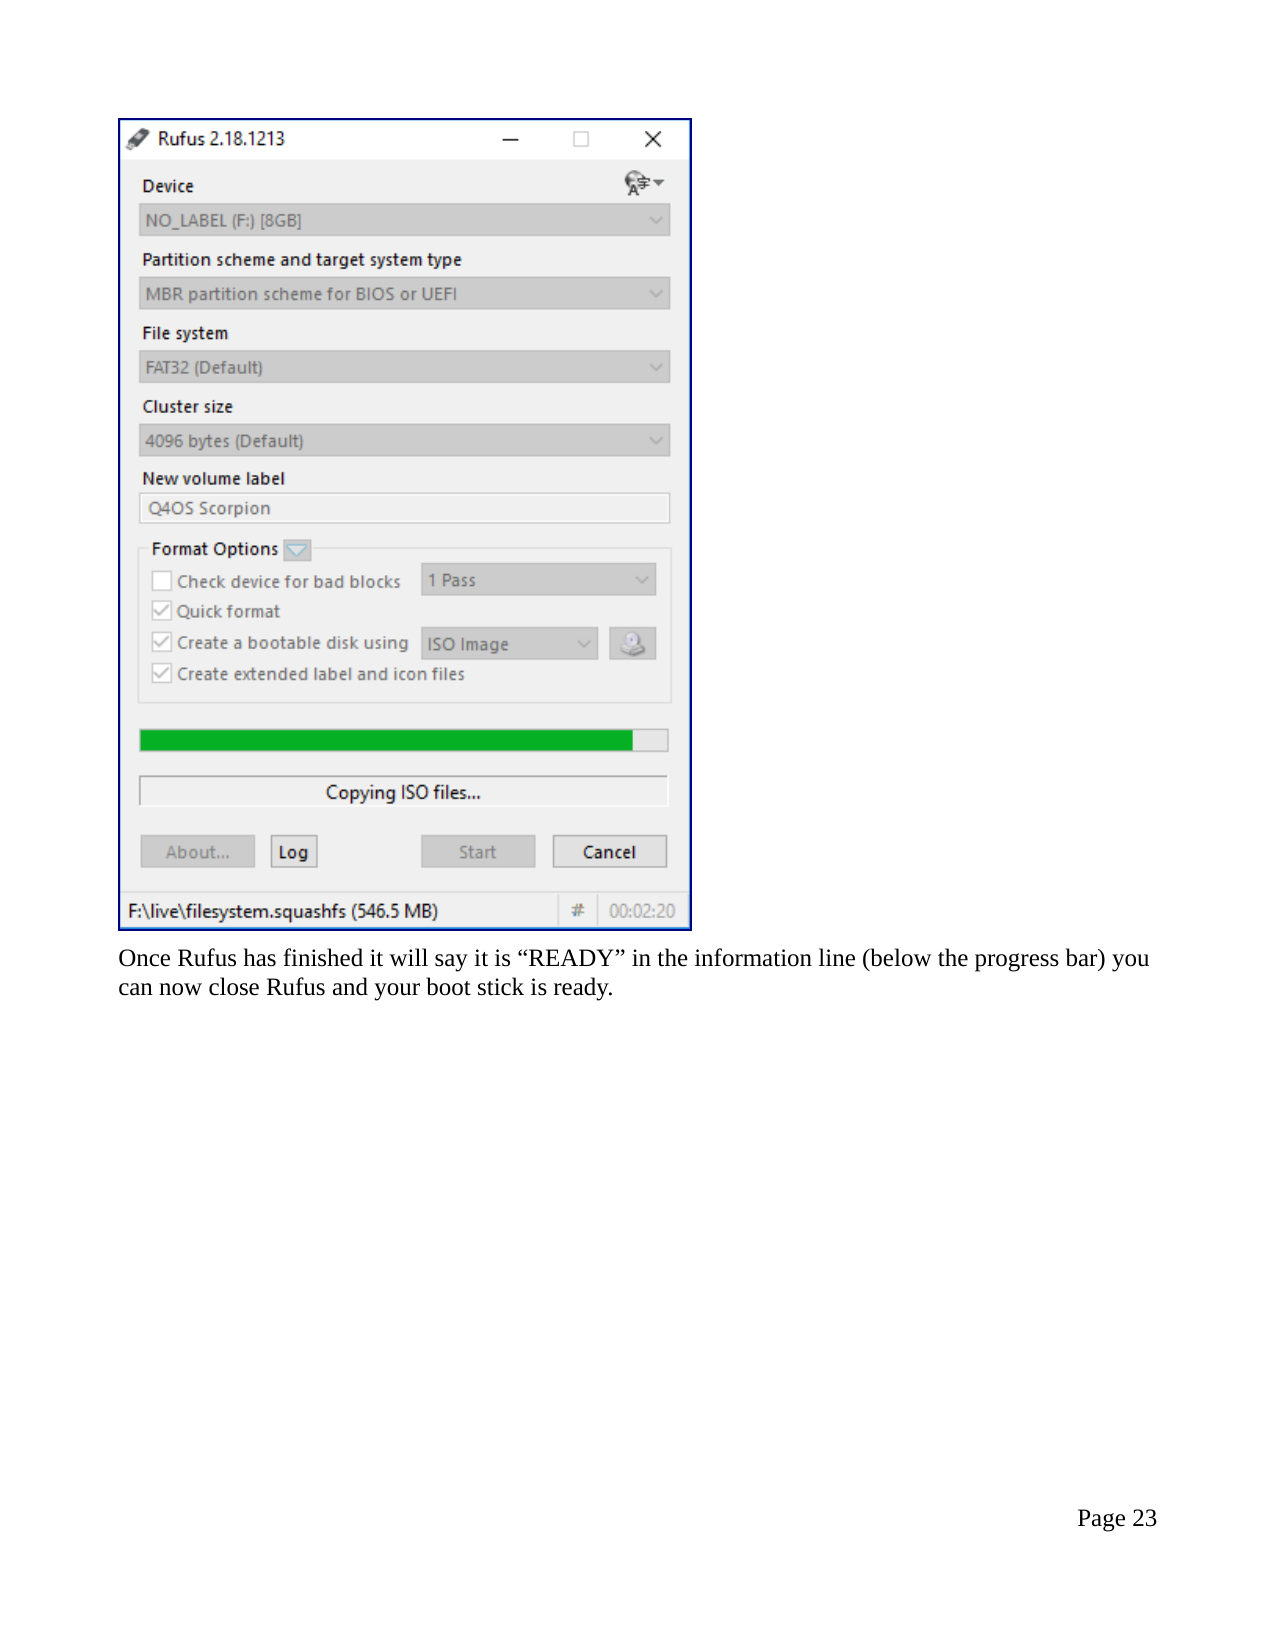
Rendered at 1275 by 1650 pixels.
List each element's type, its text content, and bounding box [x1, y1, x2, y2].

picture [120, 120, 690, 929]
text Once Rufus has finished it will say it is “READY” in the information line (below the progress bar) you can now close Rufus and your boot stick is ready. [118, 943, 1157, 1001]
